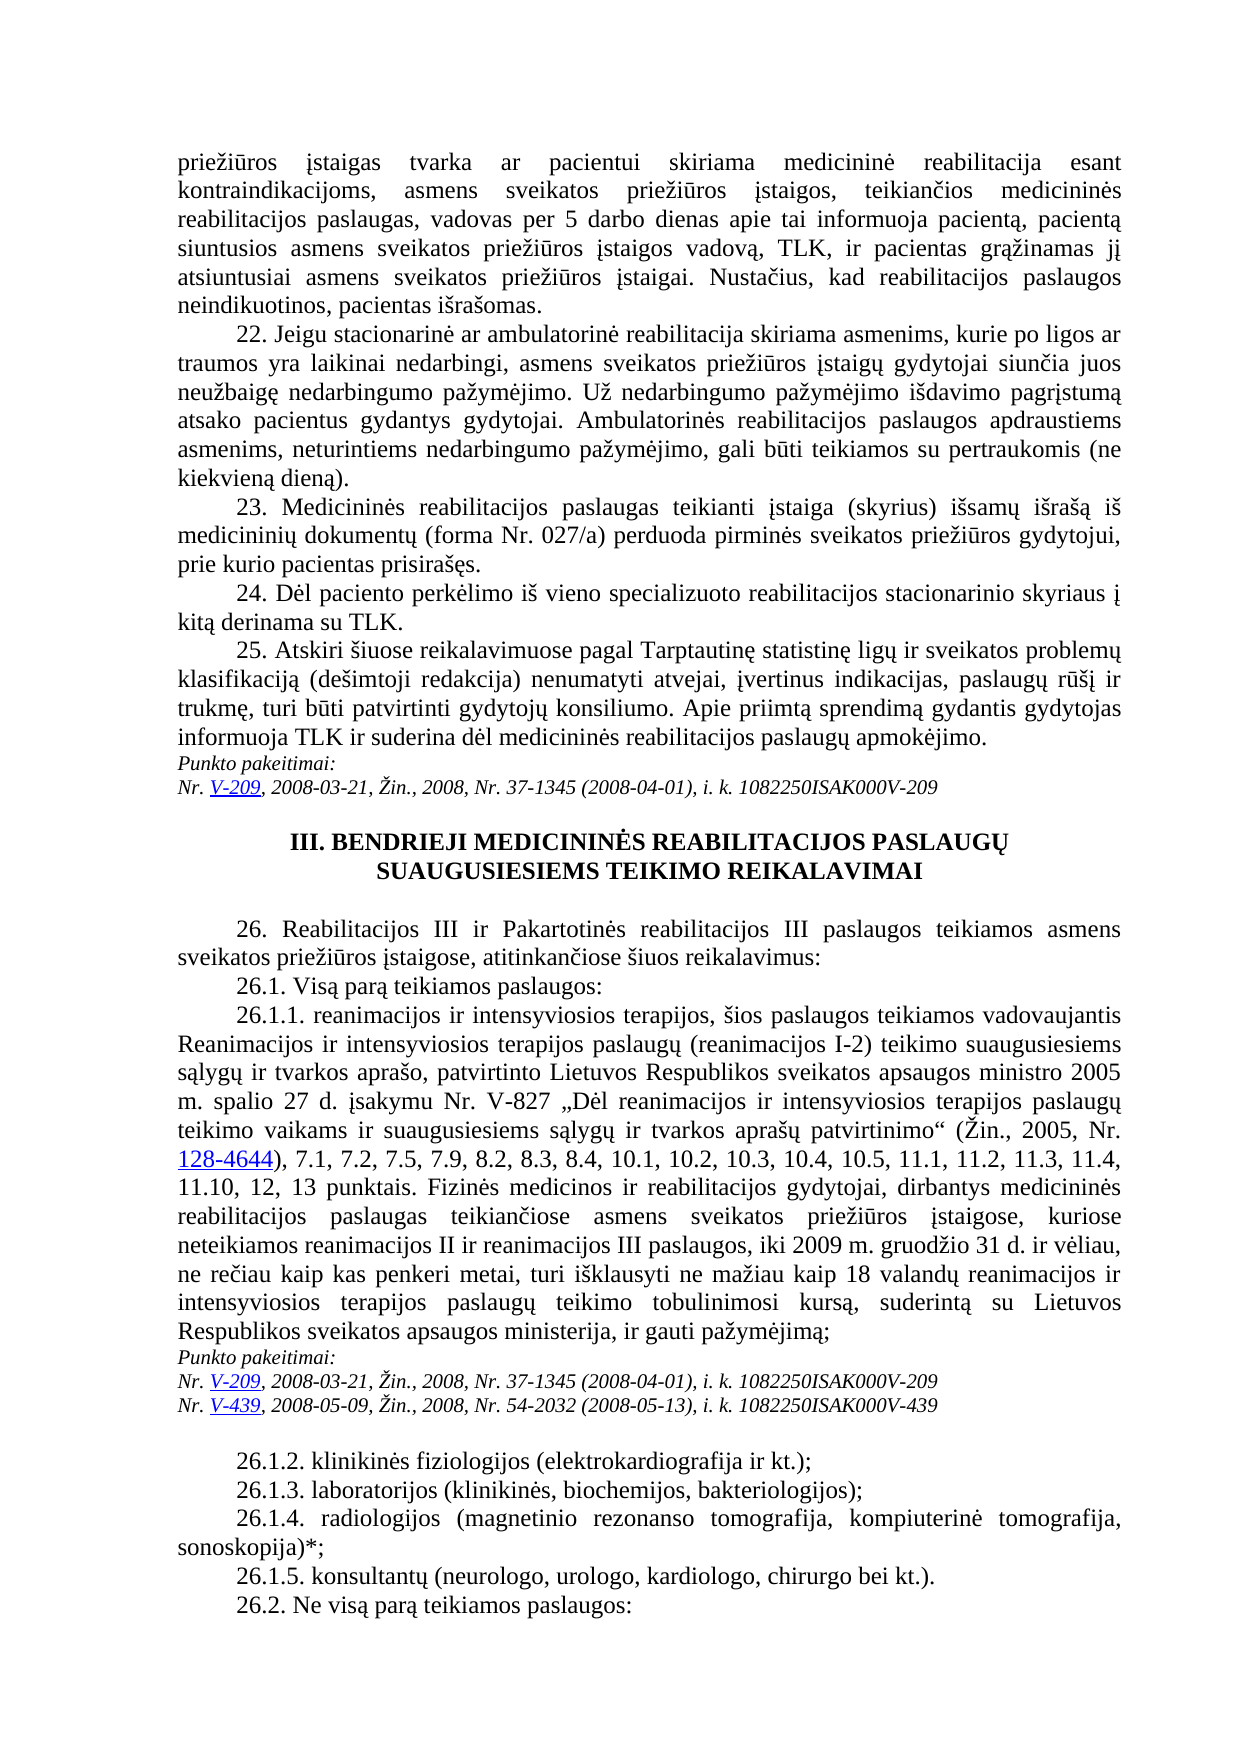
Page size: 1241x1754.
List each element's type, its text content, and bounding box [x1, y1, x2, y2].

text 26.1.5. konsultantų (neurologo, urologo, kardiologo, chirurgo bei kt.). [177, 1561, 1122, 1590]
text priežiūros įstaigas tvarka ar pacientui skiriama medicininė reabilitacija esant kontraindikacijoms, asmens sveikatos priežiūros įstaigos, teikiančios medicininės reabilitacijos paslaugas, vadovas per 5 darbo dienas apie tai informuoja pacientą, pacientą siuntusios asmens sveikatos priežiūros įstaigos vadovą, TLK, ir pacientas grąžinamas jį atsiuntusiai asmens sveikatos priežiūros įstaigai. Nustačius, kad reabilitacijos paslaugos neindikuotinos, pacientas išrašomas. [177, 147, 1122, 319]
text 25. Atskiri šiuose reikalavimuose pagal Tarptautinę statistinę ligų ir sveikatos problemų klasifikaciją (dešimtoji redakcija) nenumatyti atvejai, įvertinus indikacijas, paslaugų rūšį ir trukmę, turi būti patvirtinti gydytojų konsiliumo. Apie priimtą sprendimą gydantis gydytojas informuoja TLK ir suderina dėl medicininės reabilitacijos paslaugų apmokėjimo. [177, 636, 1122, 751]
text 26. Reabilitacijos III ir Pakartotinės reabilitacijos III paslaugos teikiamos asmens sveikatos priežiūros įstaigose, atitinkančiose šiuos reikalavimus: [177, 914, 1122, 971]
text 26.1.2. klinikinės fiziologijos (elektrokardiografija ir kt.); [177, 1446, 1122, 1475]
text 22. Jeigu stacionarinė ar ambulatorinė reabilitacija skiriama asmenims, kurie po ligos ar traumos yra laikinai nedarbingi, asmens sveikatos priežiūros įstaigų gydytojai siunčia juos neužbaigę nedarbingumo pažymėjimo. Už nedarbingumo pažymėjimo išdavimo pagrįstumą atsako pacientus gydantys gydytojai. Ambulatorinės reabilitacijos paslaugos apdraustiems asmenims, neturintiems nedarbingumo pažymėjimo, gali būti teikiamos su pertraukomis (ne kiekvieną dieną). [177, 319, 1122, 492]
text 26.1.1. reanimacijos ir intensyviosios terapijos, šios paslaugos teikiamos vadovaujantis Reanimacijos ir intensyviosios terapijos paslaugų (reanimacijos I-2) teikimo suaugusiesiems sąlygų ir tvarkos aprašo, patvirtinto Lietuvos Respublikos sveikatos apsaugos ministro 2005 m. spalio 27 d. įsakymu Nr. V-827 „Dėl reanimacijos ir intensyviosios terapijos paslaugų teikimo vaikams ir suaugusiesiems sąlygų ir tvarkos aprašų patvirtinimo“ (Žin., 2005, Nr. 128-4644), 7.1, 7.2, 7.5, 7.9, 8.2, 8.3, 8.4, 10.1, 10.2, 10.3, 10.4, 10.5, 11.1, 11.2, 11.3, 11.4, 11.10, 12, 13 punktais. Fizinės medicinos ir reabilitacijos gydytojai, dirbantys medicininės reabilitacijos paslaugas teikiančiose asmens sveikatos priežiūros įstaigose, kuriose neteikiamos reanimacijos II ir reanimacijos III paslaugos, iki 2009 m. gruodžio 31 d. ir vėliau, ne rečiau kaip kas penkeri metai, turi išklausyti ne mažiau kaip 18 valandų reanimacijos ir intensyviosios terapijos paslaugų teikimo tobulinimosi kursą, suderintą su Lietuvos Respublikos sveikatos apsaugos ministerija, ir gauti pažymėjimą; [177, 1000, 1122, 1345]
text Punkto pakeitimai: [177, 751, 1122, 775]
text Nr. V-209, 2008-03-21, Žin., 2008, Nr. 37-1345 (2008-04-01), i. k. 1082250ISAK000V-209 [177, 775, 1122, 799]
text 24. Dėl paciento perkėlimo iš vieno specializuoto reabilitacijos stacionarinio skyriaus į kitą derinama su TLK. [177, 578, 1122, 636]
text Nr. V-209, 2008-03-21, Žin., 2008, Nr. 37-1345 (2008-04-01), i. k. 1082250ISAK000V-209 [177, 1369, 1122, 1393]
text Punkto pakeitimai: [177, 1345, 1122, 1369]
text 26.2. Ne visą parą teikiamos paslaugos: [177, 1590, 1122, 1618]
text 23. Medicininės reabilitacijos paslaugas teikianti įstaiga (skyrius) išsamų išrašą iš medicininių dokumentų (forma Nr. 027/a) perduoda pirminės sveikatos priežiūros gydytojui, prie kurio pacientas prisirašęs. [177, 492, 1122, 578]
text 26.1.4. radiologijos (magnetinio rezonanso tomografija, kompiuterinė tomografija, sonoskopija)*; [177, 1503, 1122, 1561]
text Nr. V-439, 2008-05-09, Žin., 2008, Nr. 54-2032 (2008-05-13), i. k. 1082250ISAK000V-439 [177, 1393, 1122, 1417]
text 26.1.3. laboratorijos (klinikinės, biochemijos, bakteriologijos); [177, 1475, 1122, 1503]
text 26.1. Visą parą teikiamos paslaugos: [177, 971, 1122, 1000]
text III. Bendrieji medicininės reabilitacijos paslaugų suaugusiesiems teikimo reikalavimai [177, 827, 1122, 885]
